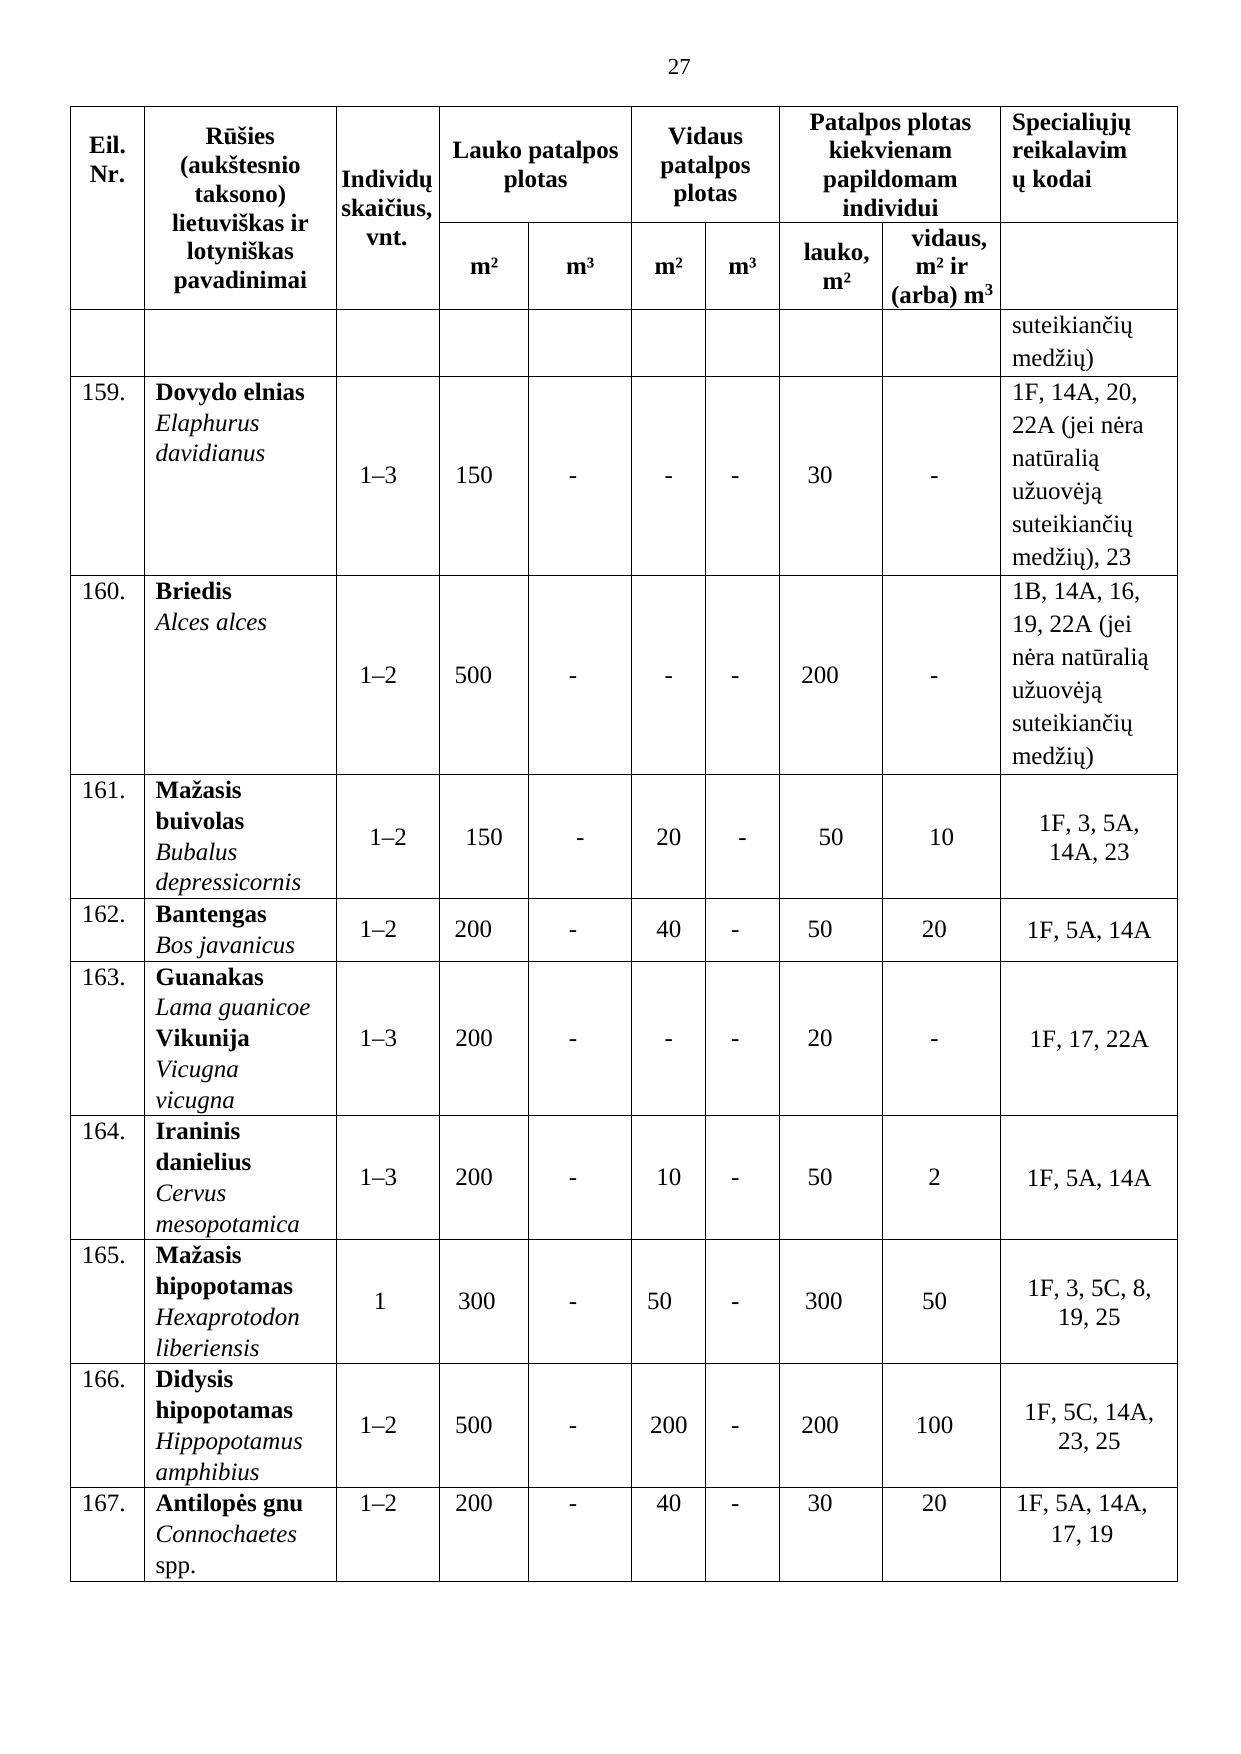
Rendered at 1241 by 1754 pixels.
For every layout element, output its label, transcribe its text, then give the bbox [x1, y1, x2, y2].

table_cell [440, 310, 528, 376]
table_cell 50 [780, 775, 882, 898]
table_cell - [706, 377, 779, 575]
table_cell Didysis hipopotamas Hippopotamus amphibius [145, 1364, 336, 1487]
table_cell 200 [440, 1488, 528, 1581]
table_cell - [632, 576, 705, 774]
table_cell - [706, 962, 779, 1115]
table_cell 1F, 14A, 20, 22A (jei nėra natūralią užuovėją suteikiančių medžių), 23 [1001, 377, 1177, 575]
table_cell 2 [883, 1116, 1000, 1239]
table_cell 150 [440, 377, 528, 575]
table_header Specialiųjų reikalavimų kodai [1001, 107, 1177, 222]
table_cell 200 [780, 1364, 882, 1487]
table_cell Briedis Alces alces [145, 576, 336, 774]
table_cell 1–2 [337, 1364, 439, 1487]
table_cell [780, 310, 882, 376]
table_cell 10 [632, 1116, 705, 1239]
table_cell 1–3 [337, 377, 439, 575]
table_cell 1 [337, 1240, 439, 1363]
table_cell 1B, 14A, 16, 19, 22A (jei nėra natūralią užuovėją suteikiančių medžių) [1001, 576, 1177, 774]
table_cell - [632, 310, 705, 376]
table_cell 20 [780, 962, 882, 1115]
table_cell 10 [883, 775, 1000, 898]
table_cell - [529, 775, 631, 898]
table_header Vidaus patalpos plotas [632, 107, 779, 222]
table_cell 500 [440, 1364, 528, 1487]
table_cell 160. [71, 576, 144, 774]
table_cell 1–2 [337, 899, 439, 961]
table_cell 50 [780, 1116, 882, 1239]
table_cell 200 [440, 1116, 528, 1239]
table_cell - [529, 1116, 631, 1239]
table_cell 200 [440, 899, 528, 961]
table_cell m³ [706, 223, 779, 309]
table_cell 1–3 [337, 962, 439, 1115]
table_cell 1–2 [337, 576, 439, 774]
table_cell - [529, 377, 631, 575]
table_cell - [706, 310, 779, 376]
table_cell - [529, 1488, 631, 1581]
table_cell 30 [780, 1488, 882, 1581]
table_cell 163. [71, 962, 144, 1115]
table_cell - [706, 899, 779, 961]
table_cell - [529, 899, 631, 961]
table_cell [71, 310, 144, 376]
table_cell 167. [71, 1488, 144, 1581]
table_cell - [706, 1116, 779, 1239]
table_cell Iraninis danielius Cervus mesopotamica [145, 1116, 336, 1239]
table_cell 100 [883, 1364, 1000, 1487]
table_cell - [529, 962, 631, 1115]
table_cell - [529, 1240, 631, 1363]
table_cell 1F, 3, 5A, 14A, 23 [1001, 775, 1177, 898]
table_cell Dovydo elnias Elaphurus davidianus [145, 377, 336, 575]
table_header Rūšies (aukštesnio taksono) lietuviškas ir lotyniškas pavadinimai [145, 107, 336, 309]
table_cell 200 [632, 1364, 705, 1487]
table_cell m² [632, 223, 705, 309]
table_cell - [632, 962, 705, 1115]
table_cell 50 [780, 899, 882, 961]
table_cell 1F, 5C, 14A, 23, 25 [1001, 1364, 1177, 1487]
table_cell - [883, 576, 1000, 774]
table_cell 40 [632, 1488, 705, 1581]
table_cell - [883, 962, 1000, 1115]
table_cell 1F, 17, 22A [1001, 962, 1177, 1115]
table_cell 166. [71, 1364, 144, 1487]
table_header Patalpos plotas kiekvienam papildomam individui [780, 107, 1000, 222]
table_cell 200 [440, 962, 528, 1115]
table_cell 161. [71, 775, 144, 898]
table_cell 30 [780, 377, 882, 575]
table_cell - [529, 1364, 631, 1487]
table_cell - [706, 1364, 779, 1487]
table_cell 162. [71, 899, 144, 961]
table_cell - [706, 775, 779, 898]
table_cell 150 [440, 775, 528, 898]
table_cell m³ [529, 223, 631, 309]
table_cell 20 [883, 899, 1000, 961]
table_cell [145, 310, 336, 376]
table_cell 1–2 [337, 1488, 439, 1581]
table_cell [1001, 223, 1177, 309]
table_cell Guanakas Lama guanicoe Vikunija Vicugna vicugna [145, 962, 336, 1115]
table_cell 1F, 5A, 14A [1001, 899, 1177, 961]
table_cell lauko, m² [780, 223, 882, 309]
table_cell suteikiančių medžių) [1001, 310, 1177, 376]
table_cell 1–2 [337, 775, 439, 898]
table_cell 40 [632, 899, 705, 961]
table_cell 1–3 [337, 1116, 439, 1239]
table_cell 164. [71, 1116, 144, 1239]
table_cell - [632, 377, 705, 575]
table_cell Mažasis buivolas Bubalus depressicornis [145, 775, 336, 898]
table_cell 165. [71, 1240, 144, 1363]
table_header Lauko patalpos plotas [440, 107, 631, 222]
table_cell Bantengas Bos javanicus [145, 899, 336, 961]
table_cell 1F, 5A, 14A [1001, 1116, 1177, 1239]
table_cell - [706, 1488, 779, 1581]
table_cell - [883, 310, 1000, 376]
table_cell 500 [440, 576, 528, 774]
table_cell 1F, 3, 5C, 8, 19, 25 [1001, 1240, 1177, 1363]
table_cell 159. [71, 377, 144, 575]
table_cell m² [440, 223, 528, 309]
table_cell Mažasis hipopotamas Hexaprotodon liberiensis [145, 1240, 336, 1363]
table_cell - [529, 576, 631, 774]
table_cell 20 [632, 775, 705, 898]
table_cell vidaus, m² ir (arba) m3 [883, 223, 1000, 309]
table_cell - [529, 310, 631, 376]
table_header Individų skaičius, vnt. [337, 107, 439, 309]
table_cell 300 [440, 1240, 528, 1363]
table_cell [337, 310, 439, 376]
table_cell - [883, 377, 1000, 575]
table_cell 1F, 5A, 14A, 17, 19 [1001, 1488, 1177, 1581]
table_header Eil. Nr. [71, 107, 144, 309]
table_cell - [706, 1240, 779, 1363]
table_cell 300 [780, 1240, 882, 1363]
table_cell 50 [632, 1240, 705, 1363]
table_cell Antilopės gnu Connochaetes spp. [145, 1488, 336, 1581]
table_cell 20 [883, 1488, 1000, 1581]
table_cell 50 [883, 1240, 1000, 1363]
table_cell 200 [780, 576, 882, 774]
table_cell - [706, 576, 779, 774]
